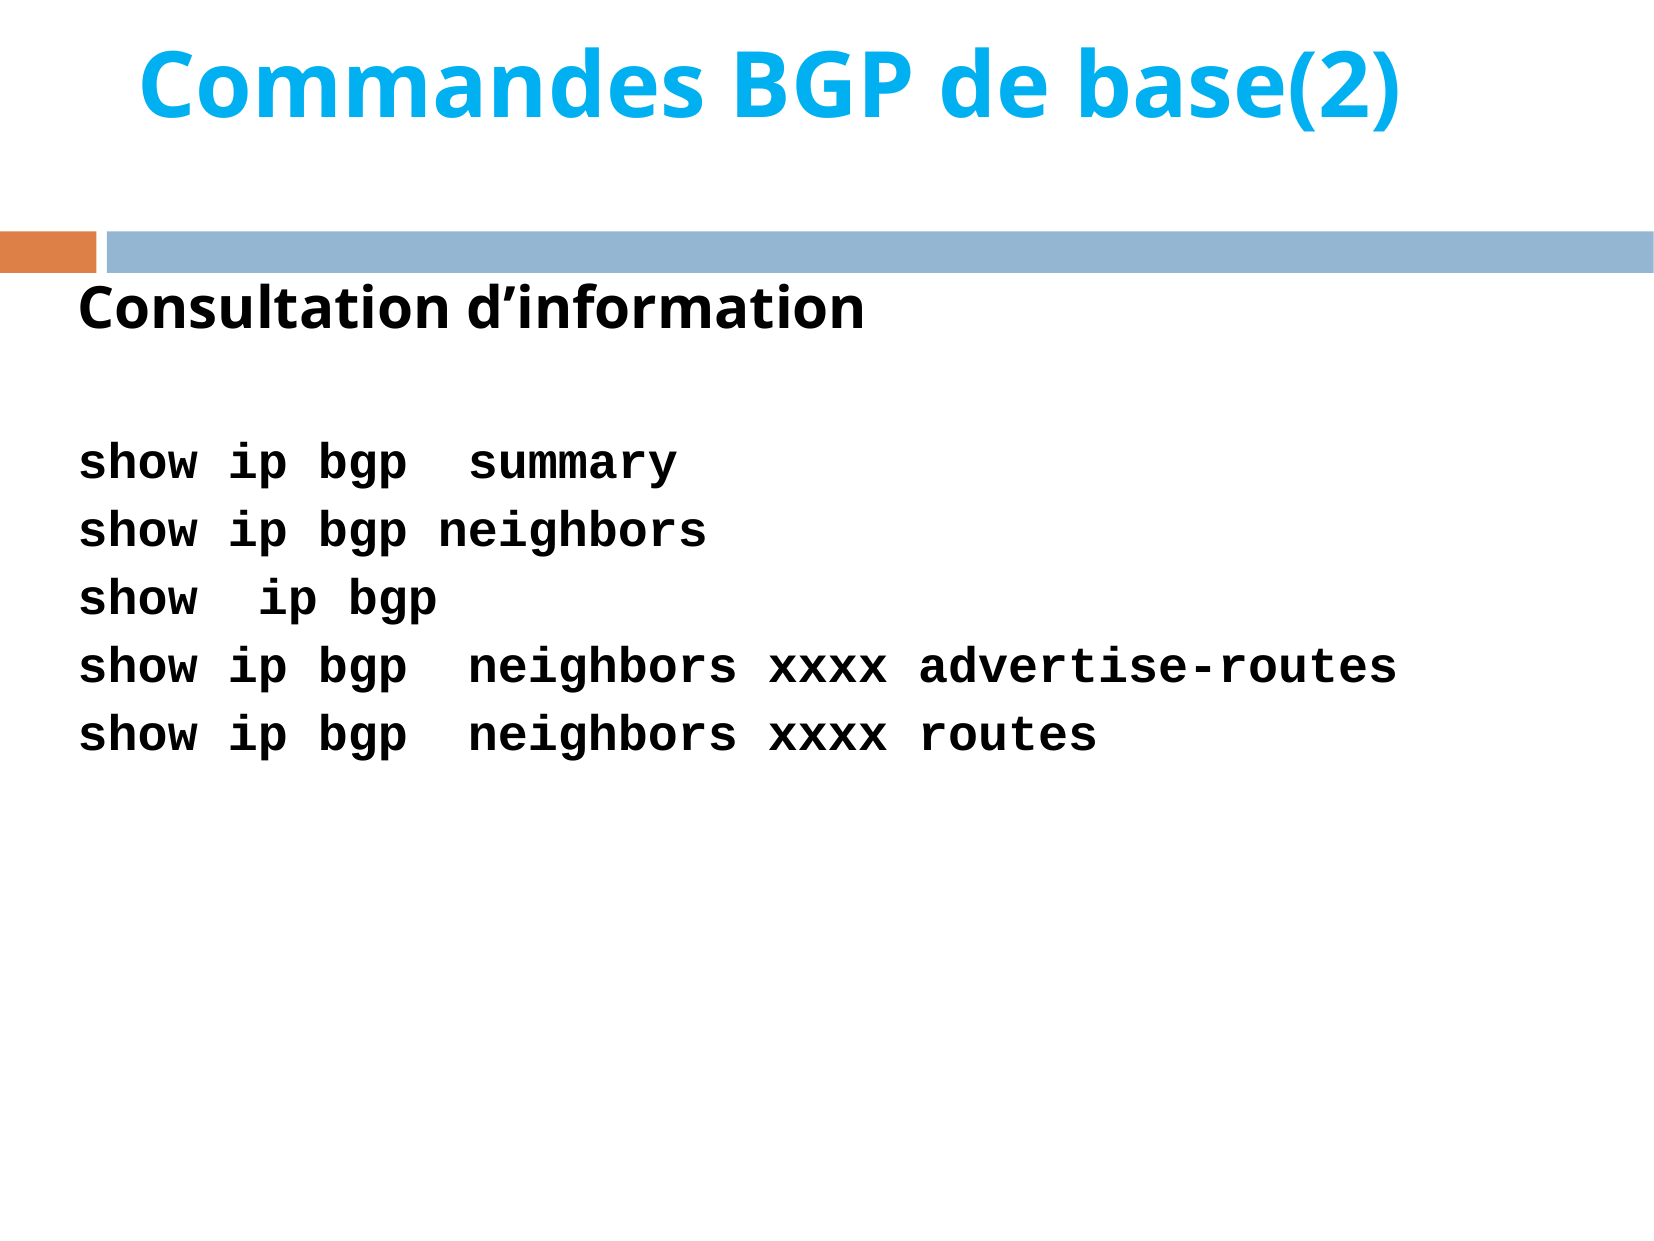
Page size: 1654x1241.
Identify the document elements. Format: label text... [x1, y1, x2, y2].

title Commandes BGP de base(2)‏ [123, 41, 1530, 249]
list Consultation d’information show ip bgp summary show ip bgp neighbors show ip bgp show ip bgp neighbors xxxx advertise-routes show ip bgp neighbors xxxx routes [64, 270, 1530, 1176]
